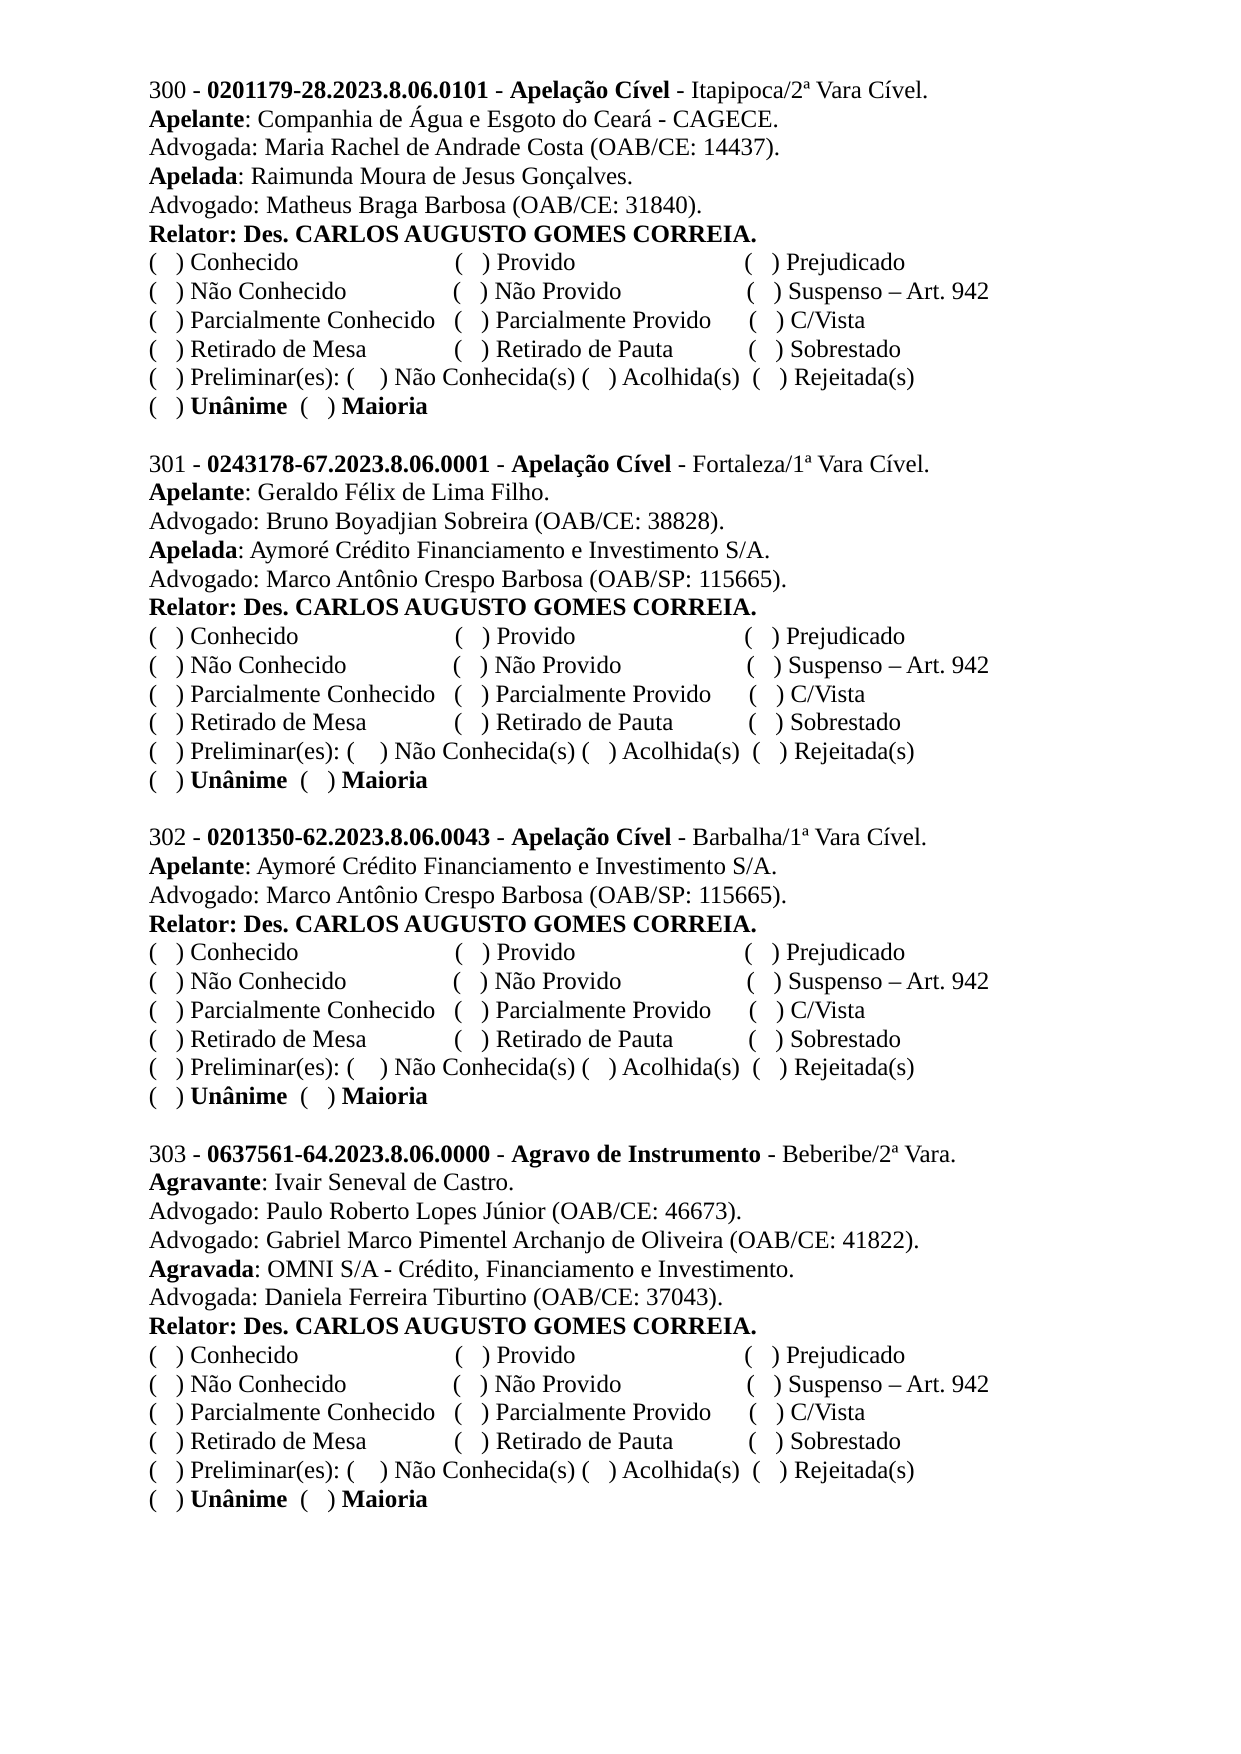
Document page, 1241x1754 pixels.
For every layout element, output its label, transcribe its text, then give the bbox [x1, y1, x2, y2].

text 302 - 0201350-62.2023.8.06.0043 - Apelação Cível - Barbalha/1ª Vara Cível. [148, 822, 1141, 851]
text ( ) Parcialmente Conhecido ( ) Parcialmente Provido ( ) C/Vista [148, 995, 1158, 1024]
text Relator: Des. CARLOS AUGUSTO GOMES CORREIA. [148, 592, 1141, 621]
text ( ) Não Conhecido ( ) Não Provido ( ) Suspenso – Art. 942 [148, 1369, 1158, 1397]
text Apelante: Aymoré Crédito Financiamento e Investimento S/A. [148, 851, 1141, 880]
text Apelante: Companhia de Água e Esgoto do Ceará - CAGECE. [148, 104, 1141, 132]
text Relator: Des. CARLOS AUGUSTO GOMES CORREIA. [148, 909, 1141, 937]
text ( ) Unânime ( ) Maioria [148, 1081, 1158, 1110]
text ( ) Unânime ( ) Maioria [148, 765, 1158, 794]
text ( ) Preliminar(es): ( ) Não Conhecida(s) ( ) Acolhida(s) ( ) Rejeitada(s) [148, 1455, 1158, 1484]
text ( ) Unânime ( ) Maioria [148, 1484, 1158, 1512]
text ( ) Preliminar(es): ( ) Não Conhecida(s) ( ) Acolhida(s) ( ) Rejeitada(s) [148, 736, 1158, 765]
text ( ) Conhecido ( ) Provido ( ) Prejudicado [148, 621, 1141, 650]
text Advogado: Paulo Roberto Lopes Júnior (OAB/CE: 46673). [148, 1196, 1141, 1225]
text Relator: Des. CARLOS AUGUSTO GOMES CORREIA. [148, 1311, 1141, 1340]
text Advogado: Matheus Braga Barbosa (OAB/CE: 31840). [148, 190, 1141, 219]
text Agravada: OMNI S/A - Crédito, Financiamento e Investimento. [148, 1254, 1141, 1282]
text ( ) Parcialmente Conhecido ( ) Parcialmente Provido ( ) C/Vista [148, 679, 1158, 707]
text ( ) Não Conhecido ( ) Não Provido ( ) Suspenso – Art. 942 [148, 650, 1158, 679]
text Advogada: Maria Rachel de Andrade Costa (OAB/CE: 14437). [148, 132, 1141, 161]
text ( ) Retirado de Mesa ( ) Retirado de Pauta ( ) Sobrestado [148, 707, 1158, 736]
text ( ) Retirado de Mesa ( ) Retirado de Pauta ( ) Sobrestado [148, 1426, 1158, 1455]
text Advogado: Gabriel Marco Pimentel Archanjo de Oliveira (OAB/CE: 41822). [148, 1225, 1141, 1254]
text ( ) Preliminar(es): ( ) Não Conhecida(s) ( ) Acolhida(s) ( ) Rejeitada(s) [148, 362, 1158, 391]
text ( ) Parcialmente Conhecido ( ) Parcialmente Provido ( ) C/Vista [148, 305, 1158, 334]
text ( ) Não Conhecido ( ) Não Provido ( ) Suspenso – Art. 942 [148, 966, 1158, 995]
text ( ) Retirado de Mesa ( ) Retirado de Pauta ( ) Sobrestado [148, 334, 1158, 362]
text ( ) Preliminar(es): ( ) Não Conhecida(s) ( ) Acolhida(s) ( ) Rejeitada(s) [148, 1052, 1158, 1081]
text ( ) Não Conhecido ( ) Não Provido ( ) Suspenso – Art. 942 [148, 276, 1158, 305]
text Advogada: Daniela Ferreira Tiburtino (OAB/CE: 37043). [148, 1282, 1141, 1311]
text Apelante: Geraldo Félix de Lima Filho. [148, 477, 1141, 506]
text Agravante: Ivair Seneval de Castro. [148, 1167, 1141, 1196]
text ( ) Conhecido ( ) Provido ( ) Prejudicado [148, 1340, 1141, 1369]
text ( ) Conhecido ( ) Provido ( ) Prejudicado [148, 247, 1141, 276]
text Relator: Des. CARLOS AUGUSTO GOMES CORREIA. [148, 219, 1141, 247]
text ( ) Unânime ( ) Maioria [148, 391, 1158, 420]
text Apelada: Aymoré Crédito Financiamento e Investimento S/A. [148, 535, 1141, 564]
text 303 - 0637561-64.2023.8.06.0000 - Agravo de Instrumento - Beberibe/2ª Vara. [148, 1139, 1141, 1167]
text Apelada: Raimunda Moura de Jesus Gonçalves. [148, 161, 1141, 190]
text 300 - 0201179-28.2023.8.06.0101 - Apelação Cível - Itapipoca/2ª Vara Cível. [148, 75, 1141, 104]
text Advogado: Marco Antônio Crespo Barbosa (OAB/SP: 115665). [148, 564, 1141, 592]
text 301 - 0243178-67.2023.8.06.0001 - Apelação Cível - Fortaleza/1ª Vara Cível. [148, 449, 1141, 477]
text Advogado: Bruno Boyadjian Sobreira (OAB/CE: 38828). [148, 506, 1141, 535]
text ( ) Parcialmente Conhecido ( ) Parcialmente Provido ( ) C/Vista [148, 1397, 1158, 1426]
text Advogado: Marco Antônio Crespo Barbosa (OAB/SP: 115665). [148, 880, 1141, 909]
text ( ) Conhecido ( ) Provido ( ) Prejudicado [148, 937, 1141, 966]
text ( ) Retirado de Mesa ( ) Retirado de Pauta ( ) Sobrestado [148, 1024, 1158, 1052]
